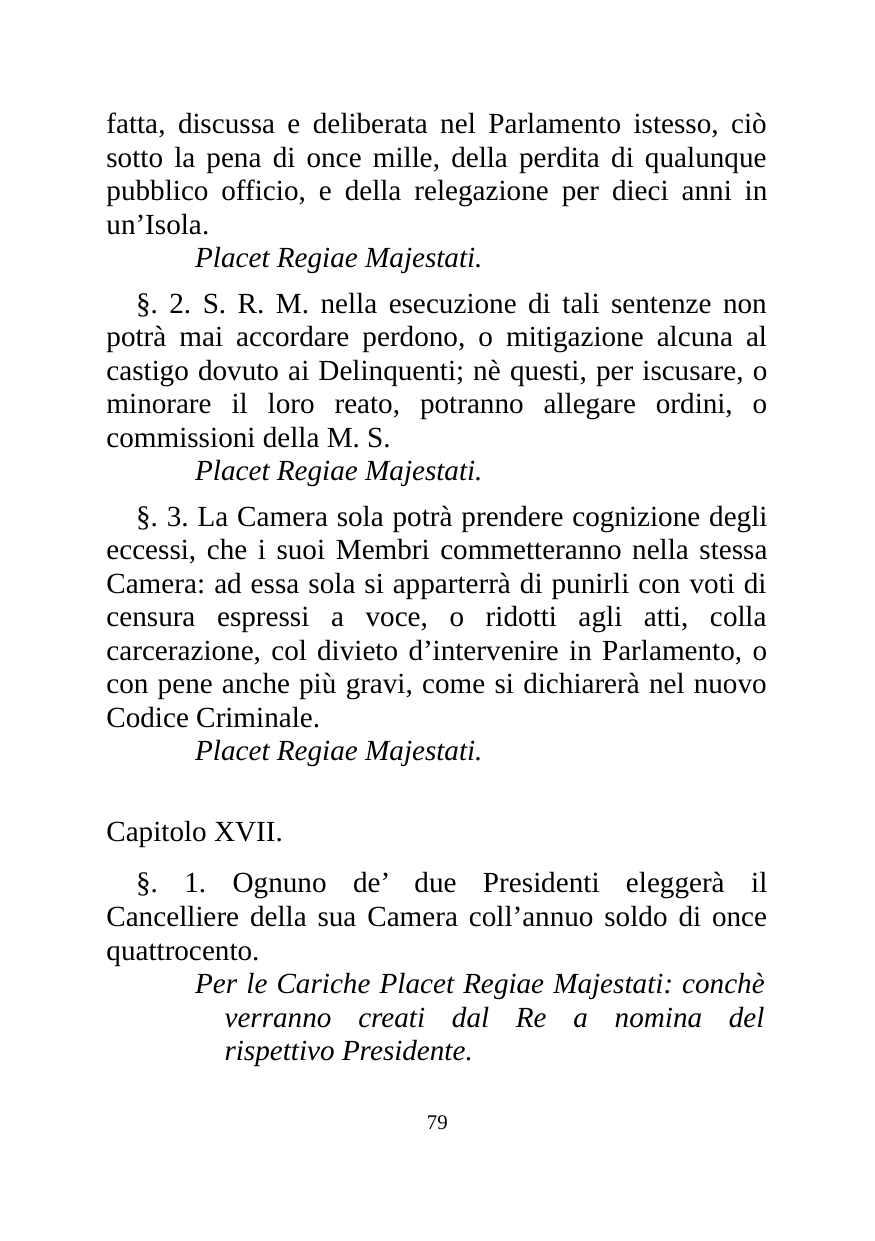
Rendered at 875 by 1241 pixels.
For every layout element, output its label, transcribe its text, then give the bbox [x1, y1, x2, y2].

text Per le Cariche Placet Regiae Majestati: conchè verranno creati dal Re a nomina del rispettivo Presidente. [195, 966, 768, 1067]
text §. 1. Ognuno de’ due Presidenti eleggerà il Cancelliere della sua Camera coll’annuo soldo di once quattrocento. [106, 866, 768, 966]
text fatta, discussa e deliberata nel Parlamento istesso, ciò sotto la pena di once mille, della perdita di qualunque pubblico officio, e della relegazione per dieci anni in un’Isola. [106, 106, 768, 240]
text §. 3. La Camera sola potrà prendere cognizione degli eccessi, che i suoi Membri commetteranno nella stessa Camera: ad essa sola si apparterrà di punirli con voti di censura espressi a voce, o ridotti agli atti, colla carcerazione, col divieto d’intervenire in Parlamento, o con pene anche più gravi, come si dichiarerà nel nuovo Codice Criminale. [106, 499, 768, 733]
text §. 2. S. R. M. nella esecuzione di tali sentenze non potrà mai accordare perdono, o mitigazione alcuna al castigo dovuto ai Delinquenti; nè questi, per iscusare, o minorare il loro reato, potranno allegare ordini, o commissioni della M. S. [106, 286, 768, 453]
subtitle Capitolo XVII. [106, 814, 768, 848]
text Placet Regiae Majestati. [195, 733, 768, 767]
text Placet Regiae Majestati. [195, 240, 768, 274]
text Placet Regiae Majestati. [195, 453, 768, 487]
